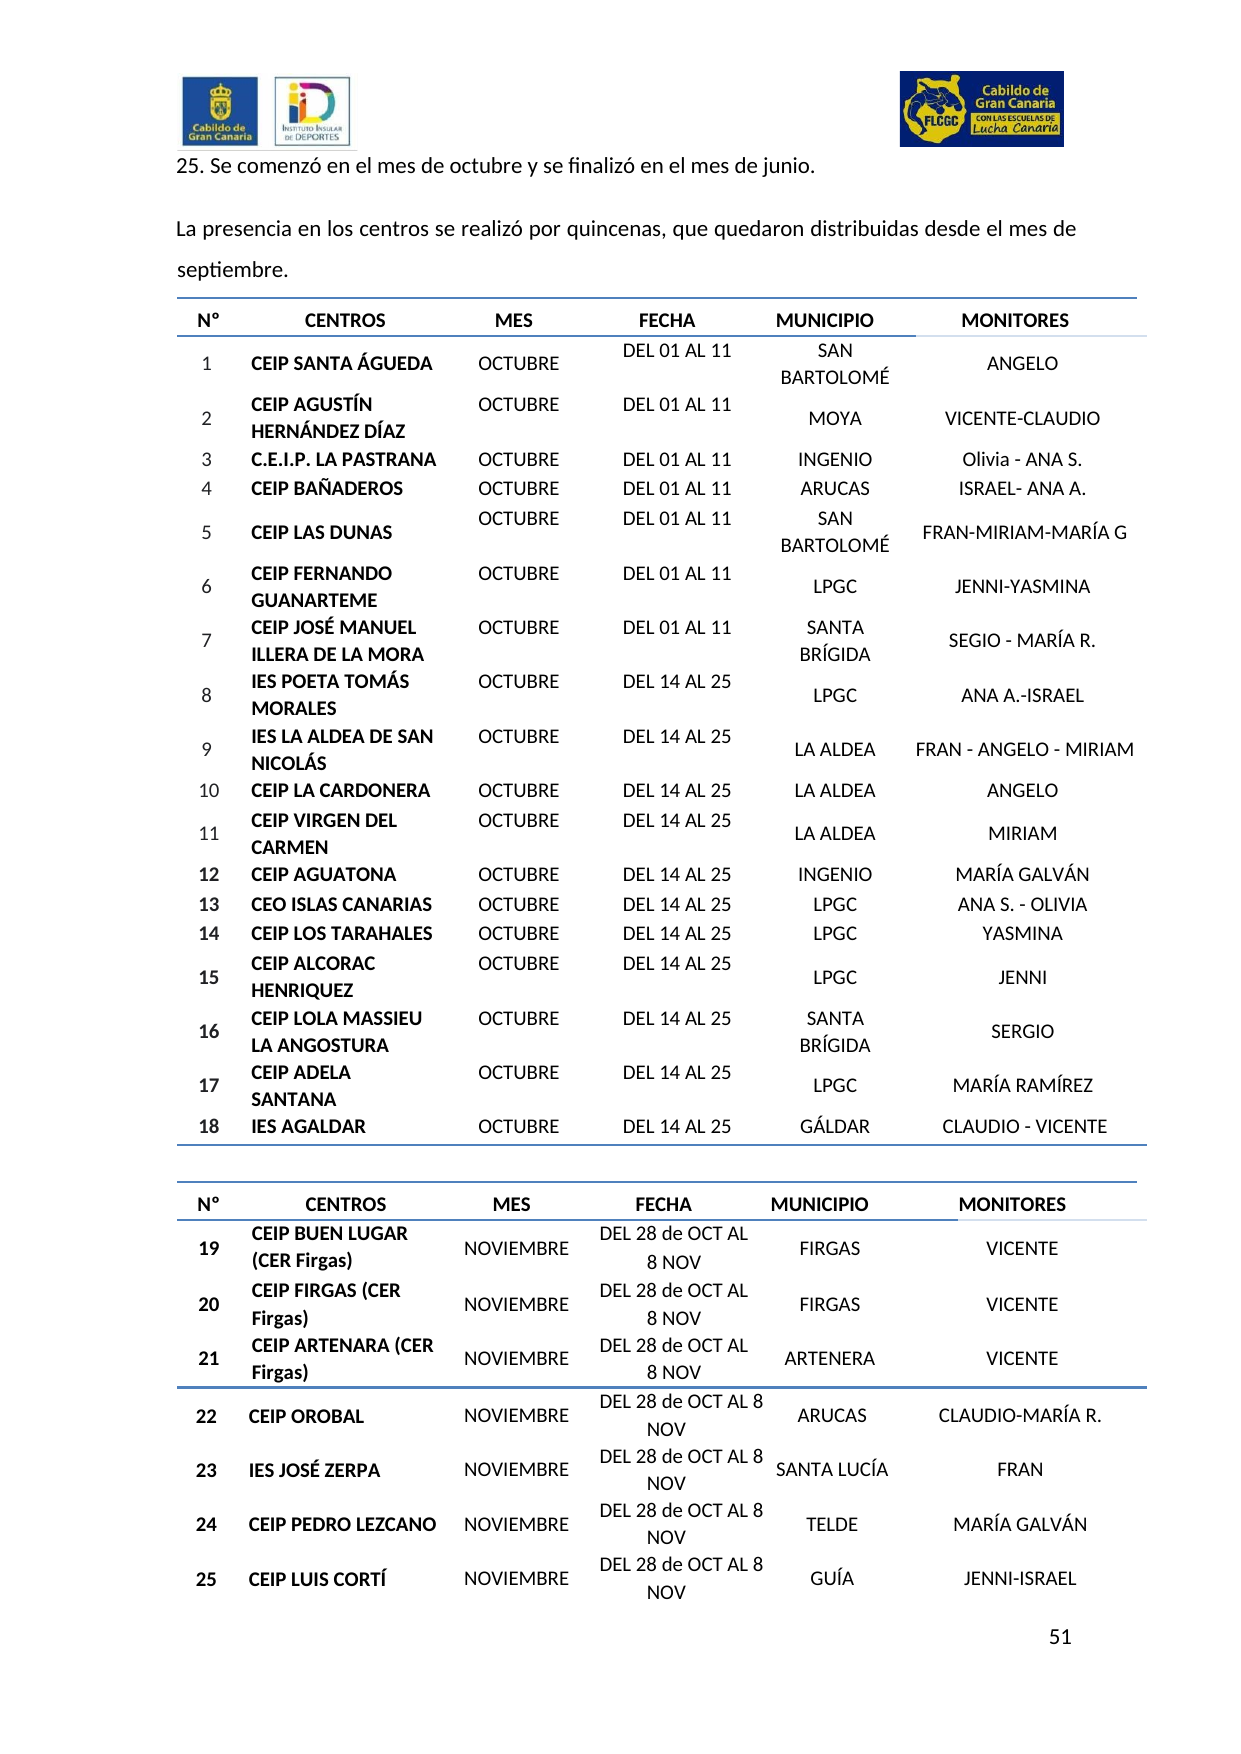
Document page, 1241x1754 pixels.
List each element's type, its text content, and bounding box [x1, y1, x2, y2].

table_cell LA ALDEA [776, 723, 916, 777]
table_cell CEO ISLAS CANARIAS [251, 891, 478, 921]
table_cell LA ALDEA [776, 807, 916, 861]
table_cell 2 [177, 391, 251, 446]
table_cell OCTUBRE [478, 476, 623, 505]
table_header CENTROS [251, 308, 478, 335]
table_cell 3 [177, 446, 251, 476]
table_cell DEL 14 AL 25 [623, 723, 776, 777]
table_cell DEL 14 AL 25 [623, 861, 776, 891]
table_cell ISRAEL- ANA A. [916, 476, 1147, 505]
table_cell C.E.I.P. LA PASTRANA [251, 446, 478, 476]
table_cell DEL 28 de OCT AL 8 NOV [599, 1497, 776, 1552]
table_cell 16 [177, 1005, 251, 1059]
table_cell JENNI [916, 950, 1147, 1005]
table_cell DEL 01 AL 11 [623, 446, 776, 476]
table_cell DEL 01 AL 11 [623, 560, 776, 614]
table_cell CEIP VIRGEN DEL CARMEN [251, 807, 478, 861]
table_cell CEIP AGUATONA [251, 861, 478, 891]
table_cell ANGELO [916, 777, 1147, 807]
table_cell DEL 28 de OCT AL 8 NOV [599, 1443, 776, 1497]
table_cell CEIP BUEN LUGAR (CER Firgas) [252, 1221, 464, 1278]
table_cell DEL 14 AL 25 [623, 1059, 776, 1113]
table_cell OCTUBRE [478, 777, 623, 807]
table_cell ARTENERA [770, 1332, 958, 1386]
table_cell 6 [177, 560, 251, 614]
table_cell 17 [177, 1059, 251, 1113]
table_header Nº [177, 308, 251, 335]
table_cell GÁLDAR [776, 1114, 916, 1144]
table_cell IES AGALDAR [251, 1114, 478, 1144]
table_cell OCTUBRE [478, 723, 623, 777]
table_header MES [478, 308, 623, 335]
table_cell OCTUBRE [478, 560, 623, 614]
table_cell OCTUBRE [478, 446, 623, 476]
table_cell OCTUBRE [478, 807, 623, 861]
table_cell ARUCAS [776, 476, 916, 505]
table_cell SAN BARTOLOMÉ [776, 505, 916, 560]
table_cell DEL 14 AL 25 [623, 777, 776, 807]
table_cell 24 CEIP PEDRO LEZCANO [177, 1497, 464, 1552]
table_cell 21 [177, 1332, 252, 1386]
table_cell VICENTE [958, 1332, 1147, 1386]
table_cell 20 [177, 1278, 252, 1332]
table_cell LPGC [776, 669, 916, 723]
table_cell 25 CEIP LUIS CORTÍ [177, 1552, 464, 1606]
table_header FECHA [623, 308, 776, 335]
table_cell INGENIO [776, 861, 916, 891]
table_cell DEL 28 de OCT AL 8 NOV [599, 1278, 770, 1332]
table_cell 4 [177, 476, 251, 505]
table_cell CLAUDIO-MARÍA R. [939, 1389, 1142, 1443]
table_cell LPGC [776, 921, 916, 950]
table_header MUNICIPIO [770, 1191, 958, 1218]
table_cell DEL 01 AL 11 [623, 337, 776, 391]
table_cell [1142, 1443, 1147, 1497]
table_cell 14 [177, 921, 251, 950]
table_cell 11 [177, 807, 251, 861]
table_cell SANTA BRÍGIDA [776, 614, 916, 668]
table_cell CEIP LAS DUNAS [251, 505, 478, 560]
table_cell 1 [177, 337, 251, 391]
table_cell ANGELO [916, 337, 1147, 391]
table_cell DEL 01 AL 11 [623, 476, 776, 505]
table_header CENTROS [252, 1191, 464, 1218]
table_cell NOVIEMBRE [464, 1443, 599, 1497]
table_cell FIRGAS [770, 1221, 958, 1278]
table_cell NOVIEMBRE [464, 1497, 599, 1552]
table_cell NOVIEMBRE [464, 1221, 599, 1278]
table_cell CEIP LOS TARAHALES [251, 921, 478, 950]
table_cell OCTUBRE [478, 505, 623, 560]
text La presencia en los centros se realizó por quincenas, que quedaron distribuidas desde el mes de septiembre. [176, 214, 1078, 283]
table_cell 19 [177, 1221, 252, 1278]
table_cell OCTUBRE [478, 1059, 623, 1113]
table_cell OCTUBRE [478, 1114, 623, 1144]
table_cell CEIP AGUSTÍN HERNÁNDEZ DÍAZ [251, 391, 478, 446]
table_cell MARÍA RAMÍREZ [916, 1059, 1147, 1113]
table_header MES [464, 1191, 599, 1218]
table_cell Olivia - ANA S. [916, 446, 1147, 476]
table_cell 12 [177, 861, 251, 891]
table_cell SERGIO [916, 1005, 1147, 1059]
table_cell DEL 14 AL 25 [623, 950, 776, 1005]
table_cell OCTUBRE [478, 950, 623, 1005]
table_cell LA ALDEA [776, 777, 916, 807]
table_cell SEGIO - MARÍA R. [916, 614, 1147, 668]
table_cell CEIP LOLA MASSIEU LA ANGOSTURA [251, 1005, 478, 1059]
table_cell LPGC [776, 1059, 916, 1113]
table_cell DEL 28 de OCT AL 8 NOV [599, 1332, 770, 1386]
table_cell CEIP ARTENARA (CER Firgas) [252, 1332, 464, 1386]
table_cell ANA A.-ISRAEL [916, 669, 1147, 723]
table_cell CEIP ALCORAC HENRIQUEZ [251, 950, 478, 1005]
table_cell [1142, 1389, 1147, 1443]
table_cell OCTUBRE [478, 1005, 623, 1059]
table_cell 7 [177, 614, 251, 668]
table_cell VICENTE [958, 1278, 1147, 1332]
table_cell 10 [177, 777, 251, 807]
table_cell CEIP SANTA ÁGUEDA [251, 337, 478, 391]
table_cell DEL 28 de OCT AL 8 NOV [599, 1389, 776, 1443]
table_cell DEL 01 AL 11 [623, 505, 776, 560]
table_cell SAN BARTOLOMÉ [776, 337, 916, 391]
table_cell OCTUBRE [478, 337, 623, 391]
table_cell OCTUBRE [478, 391, 623, 446]
table_cell NOVIEMBRE [464, 1389, 599, 1443]
table_cell VICENTE [958, 1221, 1147, 1278]
table_cell 15 [177, 950, 251, 1005]
table_cell DEL 14 AL 25 [623, 1114, 776, 1144]
table_cell MOYA [776, 391, 916, 446]
table_cell DEL 14 AL 25 [623, 891, 776, 921]
table_cell OCTUBRE [478, 891, 623, 921]
table_cell CEIP JOSÉ MANUEL ILLERA DE LA MORA [251, 614, 478, 668]
table_cell DEL 14 AL 25 [623, 669, 776, 723]
table_cell VICENTE-CLAUDIO [916, 391, 1147, 446]
table_cell DEL 01 AL 11 [623, 391, 776, 446]
table_cell CEIP BAÑADEROS [251, 476, 478, 505]
table_header MONITORES [916, 308, 1147, 335]
table_cell LPGC [776, 560, 916, 614]
table_header FECHA [599, 1191, 770, 1218]
table_cell GUÍA [776, 1552, 939, 1606]
table_cell MIRIAM [916, 807, 1147, 861]
table_cell NOVIEMBRE [464, 1332, 599, 1386]
table_cell DEL 01 AL 11 [623, 614, 776, 668]
table_cell NOVIEMBRE [464, 1278, 599, 1332]
table_cell CLAUDIO - VICENTE [916, 1114, 1147, 1144]
table_cell 22 CEIP OROBAL [177, 1389, 464, 1443]
table_cell CEIP FERNANDO GUANARTEME [251, 560, 478, 614]
table_cell LPGC [776, 891, 916, 921]
table_cell CEIP FIRGAS (CER Firgas) [252, 1278, 464, 1332]
table_cell MARÍA GALVÁN [916, 861, 1147, 891]
table_cell FRAN [939, 1443, 1142, 1497]
table_cell OCTUBRE [478, 861, 623, 891]
table_cell JENNI-ISRAEL [939, 1552, 1142, 1606]
table_cell YASMINA [916, 921, 1147, 950]
table_cell MARÍA GALVÁN [939, 1497, 1142, 1552]
table_cell 9 [177, 723, 251, 777]
table_cell OCTUBRE [478, 669, 623, 723]
table_cell NOVIEMBRE [464, 1552, 599, 1606]
table_cell [1142, 1497, 1147, 1552]
table_header Nº [177, 1191, 252, 1218]
table_cell DEL 14 AL 25 [623, 807, 776, 861]
table_cell FRAN-MIRIAM-MARÍA G [916, 505, 1147, 560]
table_cell DEL 14 AL 25 [623, 1005, 776, 1059]
table_cell [1142, 1552, 1147, 1606]
table_cell ARUCAS [776, 1389, 939, 1443]
table_cell 5 [177, 505, 251, 560]
table_cell DEL 14 AL 25 [623, 921, 776, 950]
table_cell 18 [177, 1114, 251, 1144]
table_cell CEIP LA CARDONERA [251, 777, 478, 807]
table_cell DEL 28 de OCT AL 8 NOV [599, 1552, 776, 1606]
table_cell OCTUBRE [478, 921, 623, 950]
table_cell SANTA LUCÍA [776, 1443, 939, 1497]
table_header MUNICIPIO [776, 308, 916, 335]
table_cell FRAN - ANGELO - MIRIAM [916, 723, 1147, 777]
table_cell LPGC [776, 950, 916, 1005]
table_header MONITORES [958, 1191, 1147, 1218]
table_cell CEIP ADELA SANTANA [251, 1059, 478, 1113]
table_cell OCTUBRE [478, 614, 623, 668]
table_cell 23 IES JOSÉ ZERPA [177, 1443, 464, 1497]
table_cell IES LA ALDEA DE SAN NICOLÁS [251, 723, 478, 777]
table_cell ANA S. - OLIVIA [916, 891, 1147, 921]
table_cell 8 [177, 669, 251, 723]
table_cell IES POETA TOMÁS MORALES [251, 669, 478, 723]
table_cell SANTA BRÍGIDA [776, 1005, 916, 1059]
table_cell TELDE [776, 1497, 939, 1552]
text 25. Se comenzó en el mes de octubre y se finalizó en el mes de junio. [176, 151, 1078, 179]
table_cell 13 [177, 891, 251, 921]
table_cell JENNI-YASMINA [916, 560, 1147, 614]
table_cell DEL 28 de OCT AL 8 NOV [599, 1221, 770, 1278]
table_cell INGENIO [776, 446, 916, 476]
table_cell FIRGAS [770, 1278, 958, 1332]
